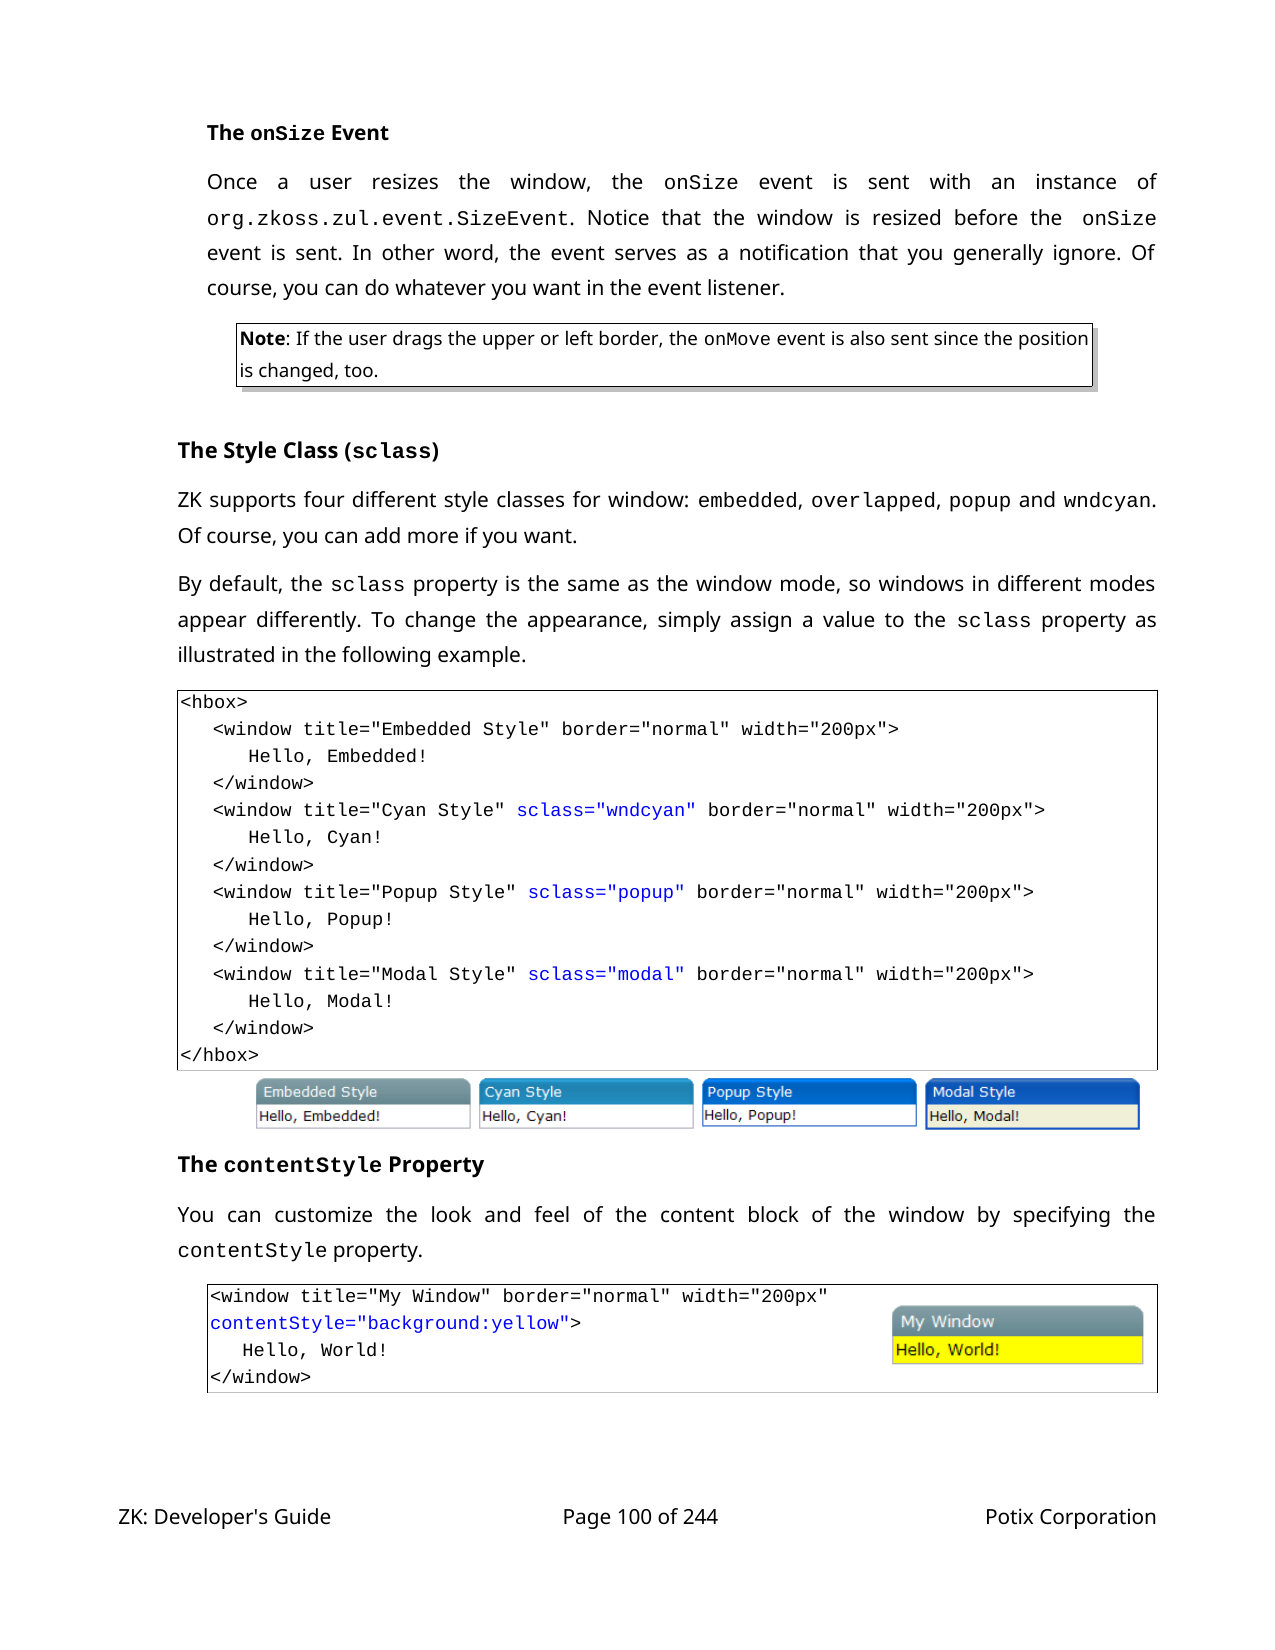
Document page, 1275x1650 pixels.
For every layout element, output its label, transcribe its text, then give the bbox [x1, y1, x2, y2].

text <window title="Cyan Style" sclass="wndcyan" border="normal" width="200px"> [178, 798, 1157, 822]
text </hbox> [178, 1043, 1157, 1070]
text </window> [178, 771, 1157, 795]
text Hello, Cyan! [178, 825, 1157, 850]
text </window> [178, 853, 1157, 877]
text Hello, World! [208, 1338, 891, 1362]
subtitle The onSize Event [207, 118, 1157, 147]
text By default, the sclass property is the same as the window mode, so windows in different modes appear differently. To change the appearance, simply assign a value to the sclass property as illustrated in the following example. [177, 569, 1157, 669]
text <hbox> [178, 691, 1157, 714]
text </window> [178, 1016, 1157, 1040]
text <window title="Popup Style" sclass="popup" border="normal" width="200px"> [178, 880, 1157, 904]
text [1145, 1338, 1157, 1362]
subtitle The contentStyle Property [177, 1113, 1157, 1179]
picture [891, 1303, 1145, 1367]
text </window> [178, 934, 1157, 958]
text <window title="Modal Style" sclass="modal" border="normal" width="200px"> [178, 961, 1157, 986]
text </window> [208, 1365, 1157, 1392]
text <window title="My Window" border="normal" width="200px" contentStyle="background:yellow"> [208, 1285, 1157, 1335]
text Hello, Popup! [178, 907, 1157, 931]
subtitle The Style Class (sclass) [177, 434, 1157, 464]
text Note: If the user drags the upper or left border, the onMove event is also sent since the position is changed, too. [237, 324, 1092, 386]
text Hello, Modal! [178, 988, 1157, 1013]
text Once a user resizes the window, the onSize event is sent with an instance of org.zkoss.zul.event.SizeEvent. Notice that the window is resized before the onSize event is sent. In other word, the event serves as a notification that you generally ignore. Of course, you can do whatever you want in the event listener. [207, 167, 1157, 302]
text ZK supports four different style classes for window: embedded, overlapped, popup and wndcyan. Of course, you can add more if you want. [177, 485, 1157, 549]
text Hello, Embedded! [178, 744, 1157, 768]
text You can customize the look and feel of the content block of the window by specifying the contentStyle property. [177, 1200, 1157, 1264]
picture [255, 1077, 1141, 1132]
text <window title="Embedded Style" border="normal" width="200px"> [178, 717, 1157, 741]
